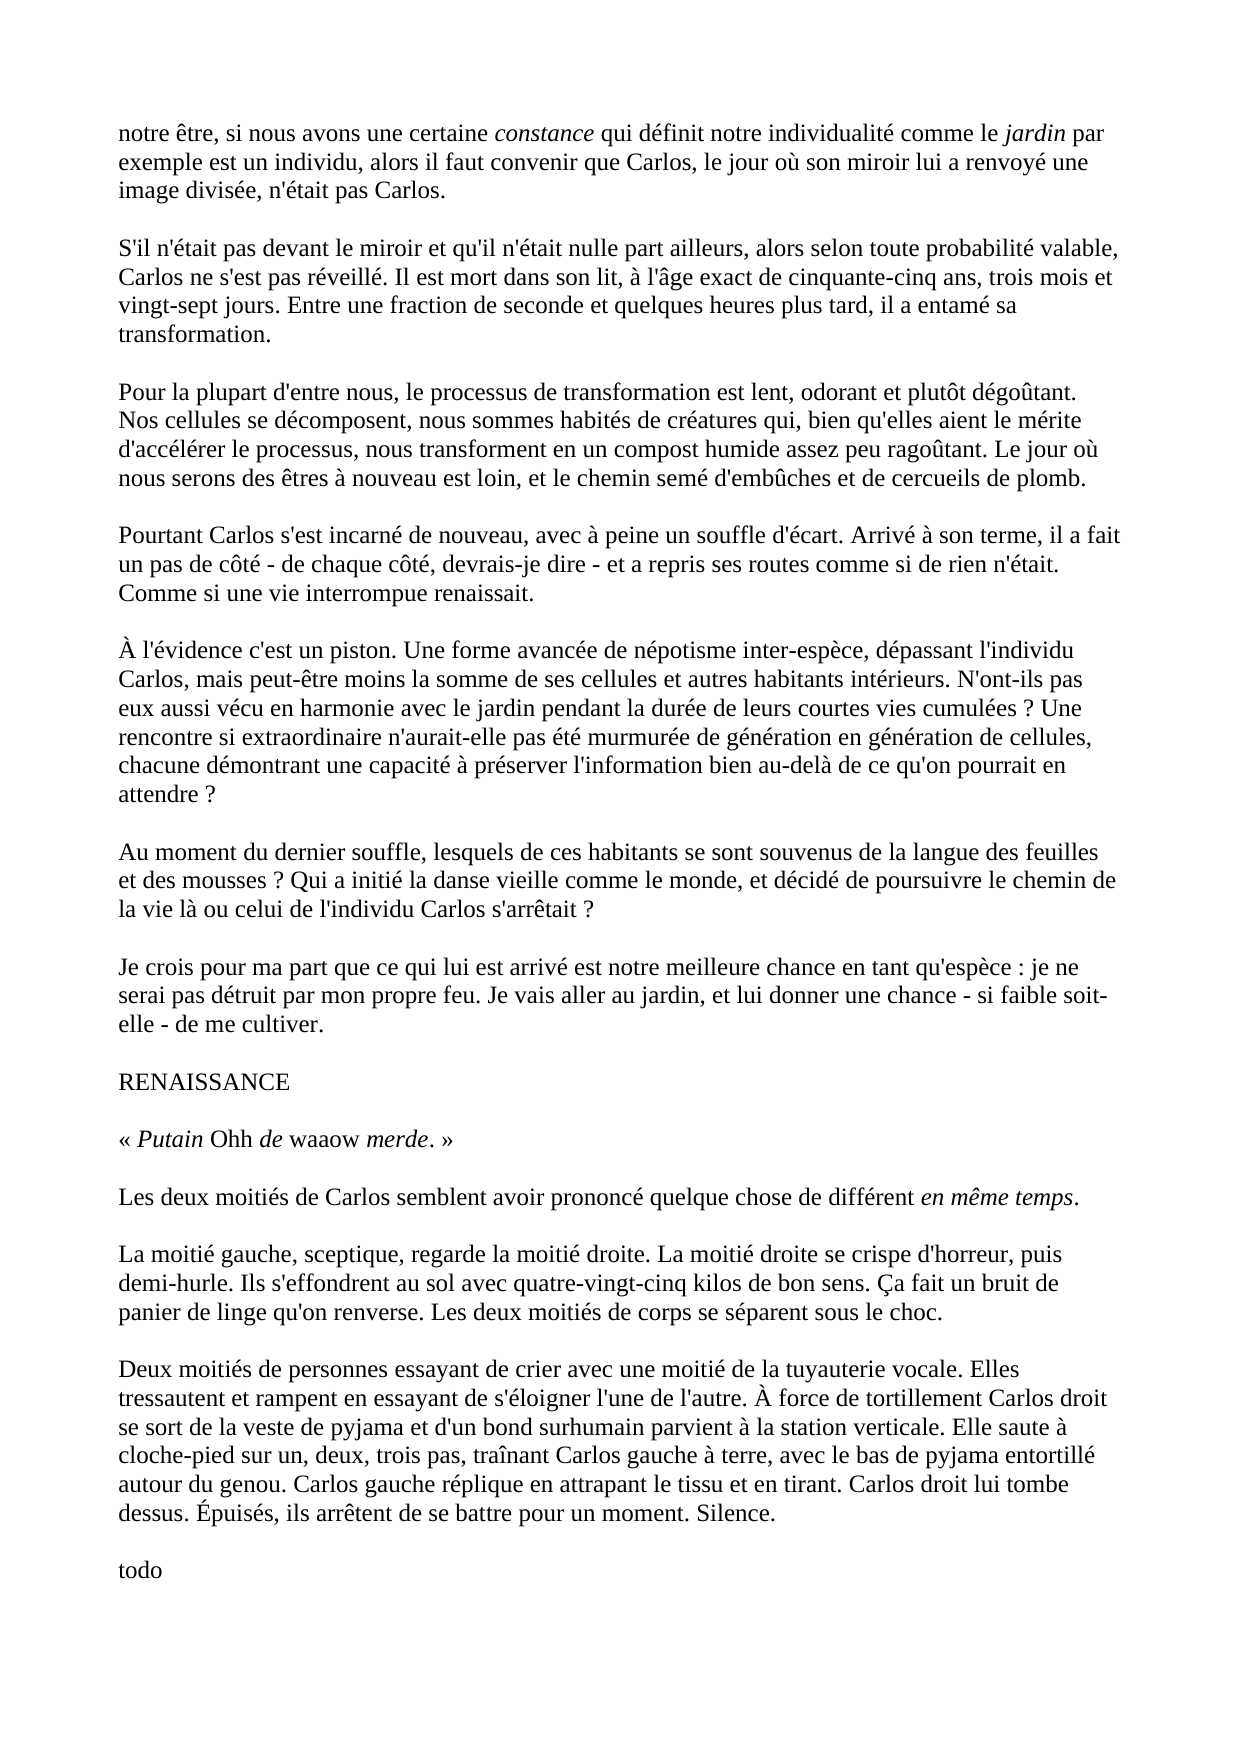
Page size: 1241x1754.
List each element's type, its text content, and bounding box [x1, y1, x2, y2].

text todo [118, 1556, 1122, 1584]
text La moitié gauche, sceptique, regarde la moitié droite. La moitié droite se crispe d'horreur, puis demi-hurle. Ils s'effondrent au sol avec quatre-vingt-cinq kilos de bon sens. Ça fait un bruit de panier de linge qu'on renverse. Les deux moitiés de corps se séparent sous le choc. [118, 1239, 1122, 1326]
text Les deux moitiés de Carlos semblent avoir prononcé quelque chose de différent en même temps. [118, 1182, 1122, 1211]
text Deux moitiés de personnes essayant de crier avec une moitié de la tuyauterie vocale. Elles tressautent et rampent en essayant de s'éloigner l'une de l'autre. À force de tortillement Carlos droit se sort de la veste de pyjama et d'un bond surhumain parvient à la station verticale. Elle saute à cloche-pied sur un, deux, trois pas, traînant Carlos gauche à terre, avec le bas de pyjama entortillé autour du genou. Carlos gauche réplique en attrapant le tissu et en tirant. Carlos droit lui tombe dessus. Épuisés, ils arrêtent de se battre pour un moment. Silence. [118, 1354, 1122, 1527]
text Pourtant Carlos s'est incarné de nouveau, avec à peine un souffle d'écart. Arrivé à son terme, il a fait un pas de côté - de chaque côté, devrais-je dire - et a repris ses routes comme si de rien n'était. Comme si une vie interrompue renaissait. [118, 521, 1122, 607]
text Pour la plupart d'entre nous, le processus de transformation est lent, odorant et plutôt dégoûtant. Nos cellules se décomposent, nous sommes habités de créatures qui, bien qu'elles aient le mérite d'accélérer le processus, nous transforment en un compost humide assez peu ragoûtant. Le jour où nous serons des êtres à nouveau est loin, et le chemin semé d'embûches et de cercueils de plomb. [118, 377, 1122, 492]
text Au moment du dernier souffle, lesquels de ces habitants se sont souvenus de la langue des feuilles et des mousses ? Qui a initié la danse vieille comme le monde, et décidé de poursuivre le chemin de la vie là ou celui de l'individu Carlos s'arrêtait ? [118, 837, 1122, 923]
text À l'évidence c'est un piston. Une forme avancée de népotisme inter-espèce, dépassant l'individu Carlos, mais peut-être moins la somme de ses cellules et autres habitants intérieurs. N'ont-ils pas eux aussi vécu en harmonie avec le jardin pendant la durée de leurs courtes vies cumulées ? Une rencontre si extraordinaire n'aurait-elle pas été murmurée de génération en génération de cellules, chacune démontrant une capacité à préserver l'information bien au-delà de ce qu'on pourrait en attendre ? [118, 636, 1122, 808]
text RENAISSANCE [118, 1067, 1122, 1096]
text notre être, si nous avons une certaine constance qui définit notre individualité comme le jardin par exemple est un individu, alors il faut convenir que Carlos, le jour où son miroir lui a renvoyé une image divisée, n'était pas Carlos. [118, 118, 1122, 204]
text « Putain Ohh de waaow merde. » [118, 1124, 1122, 1153]
text S'il n'était pas devant le miroir et qu'il n'était nulle part ailleurs, alors selon toute probabilité valable, Carlos ne s'est pas réveillé. Il est mort dans son lit, à l'âge exact de cinquante-cinq ans, trois mois et vingt-sept jours. Entre une fraction de seconde et quelques heures plus tard, il a entamé sa transformation. [118, 233, 1122, 348]
text Je crois pour ma part que ce qui lui est arrivé est notre meilleure chance en tant qu'espèce : je ne serai pas détruit par mon propre feu. Je vais aller au jardin, et lui donner une chance - si faible soit-elle - de me cultiver. [118, 952, 1122, 1038]
